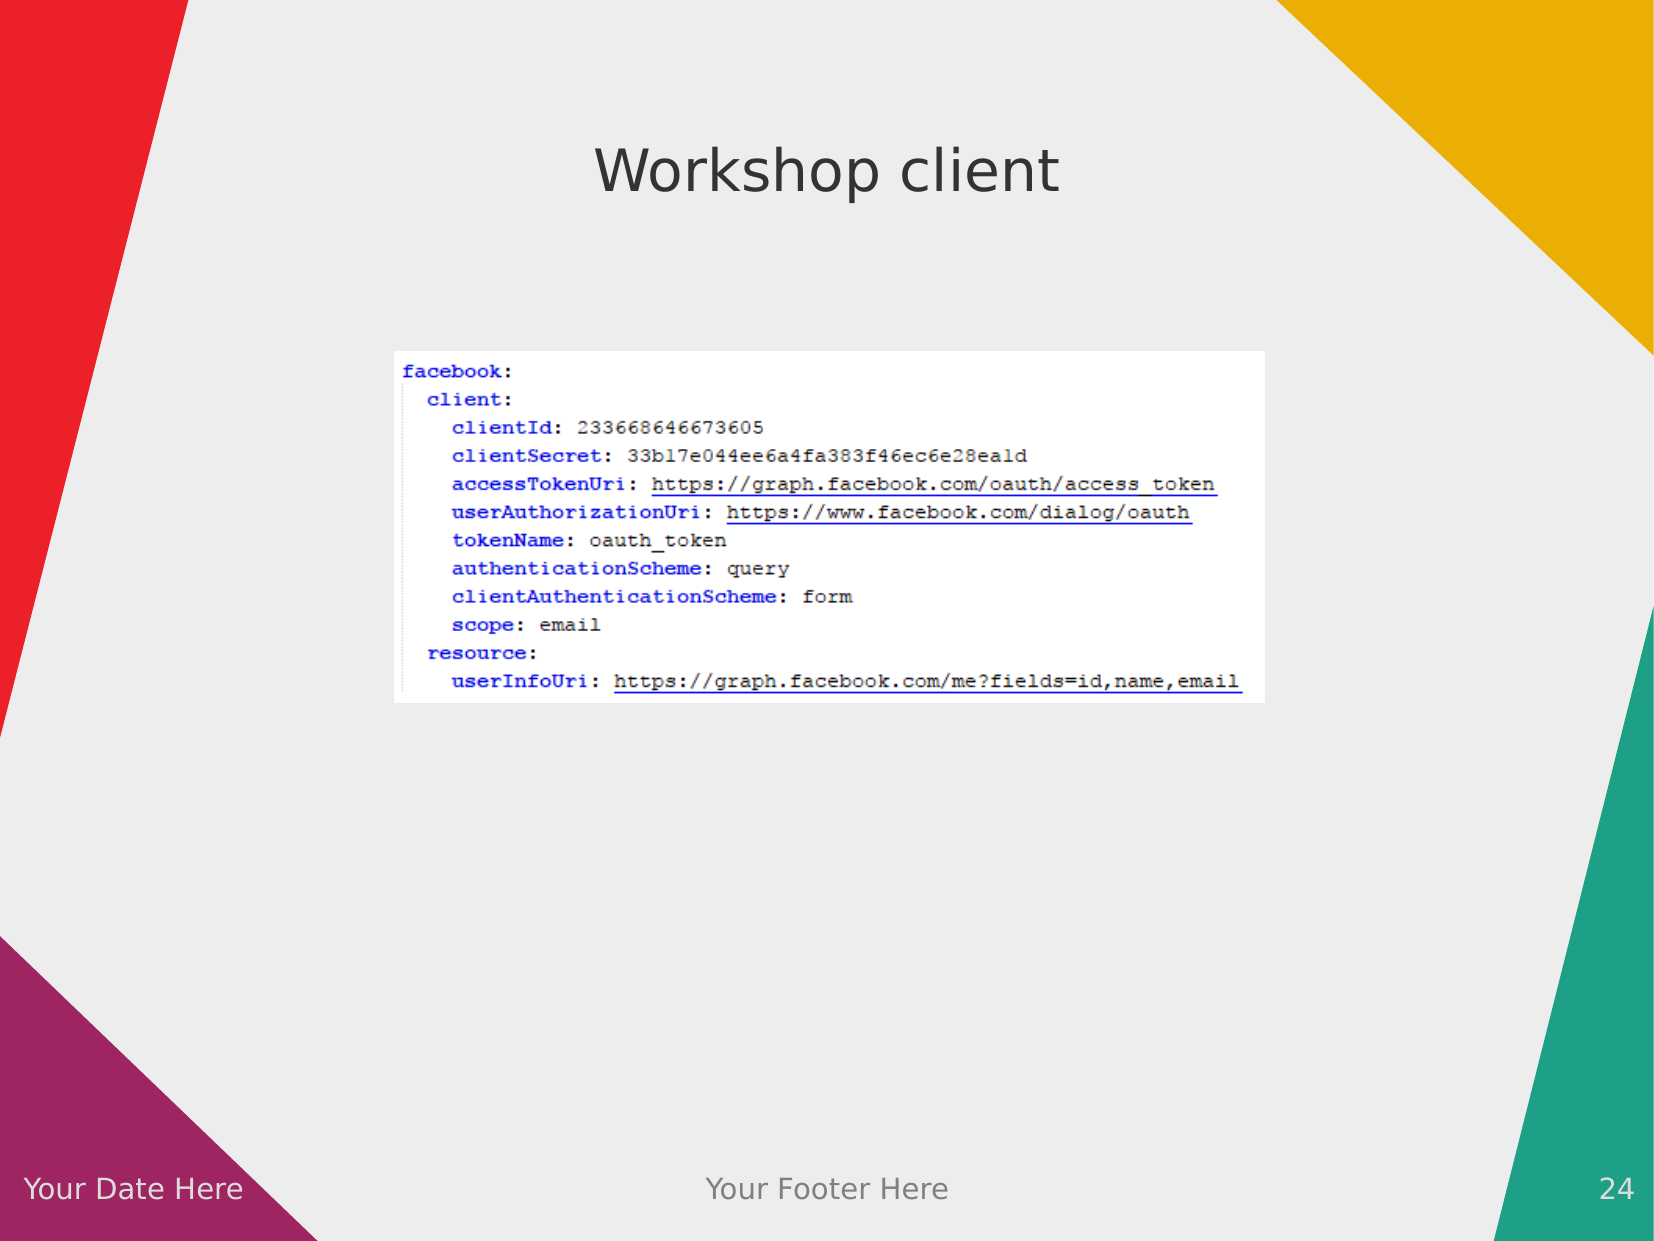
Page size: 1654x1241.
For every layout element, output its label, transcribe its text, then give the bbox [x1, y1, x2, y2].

picture [394, 351, 1265, 703]
title Workshop client [114, 73, 1539, 271]
